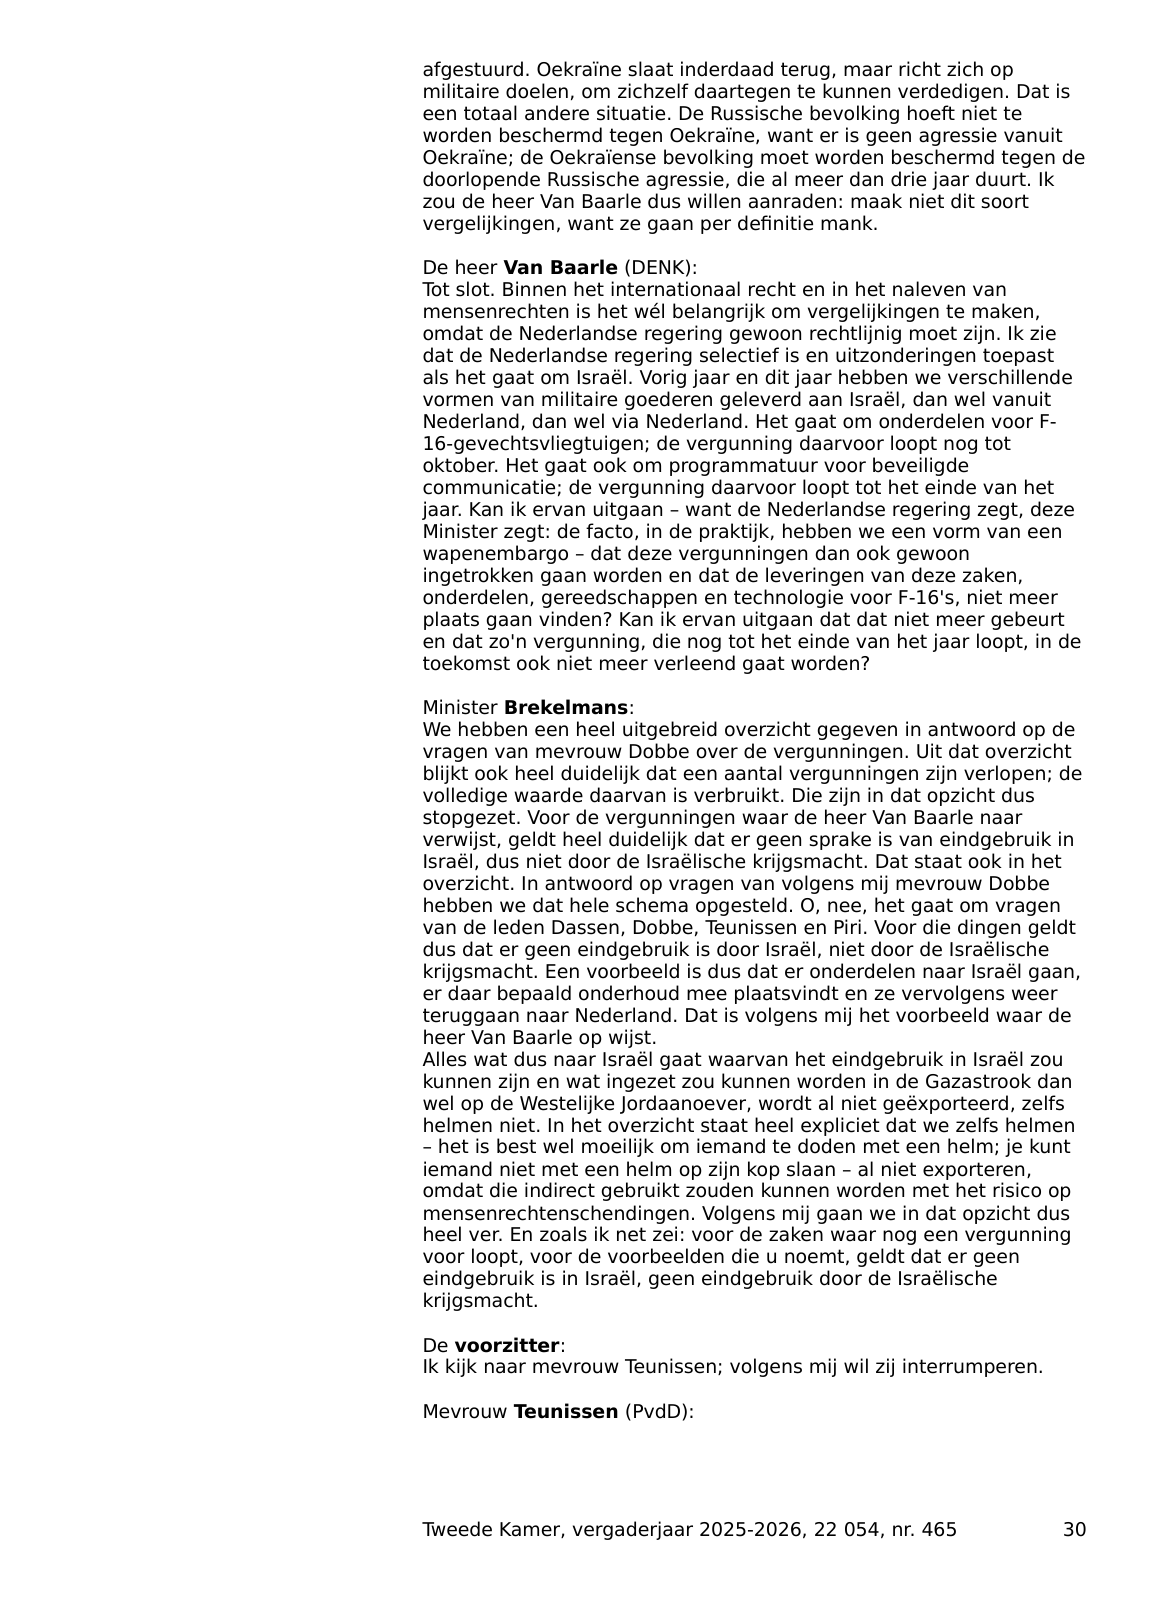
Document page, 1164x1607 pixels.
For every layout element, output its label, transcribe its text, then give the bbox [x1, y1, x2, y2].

text Minister Brekelmans: [422, 697, 1087, 719]
text Ik kijk naar mevrouw Teunissen; volgens mij wil zij interrumperen. [422, 1356, 1087, 1378]
text De voorzitter: [422, 1334, 1087, 1356]
text afgestuurd. Oekraïne slaat inderdaad terug, maar richt zich op militaire doelen, om zichzelf daartegen te kunnen verdedigen. Dat is een totaal andere situatie. De Russische bevolking hoeft niet te worden beschermd tegen Oekraïne, want er is geen agressie vanuit Oekraïne; de Oekraïense bevolking moet worden beschermd tegen de doorlopende Russische agressie, die al meer dan drie jaar duurt. Ik zou de heer Van Baarle dus willen aanraden: maak niet dit soort vergelijkingen, want ze gaan per definitie mank. [422, 59, 1087, 235]
text Alles wat dus naar Israël gaat waarvan het eindgebruik in Israël zou kunnen zijn en wat ingezet zou kunnen worden in de Gazastrook dan wel op de Westelijke Jordaanoever, wordt al niet geëxporteerd, zelfs helmen niet. In het overzicht staat heel expliciet dat we zelfs helmen – het is best wel moeilijk om iemand te doden met een helm; je kunt iemand niet met een helm op zijn kop slaan – al niet exporteren, omdat die indirect gebruikt zouden kunnen worden met het risico op mensenrechtenschendingen. Volgens mij gaan we in dat opzicht dus heel ver. En zoals ik net zei: voor de zaken waar nog een vergunning voor loopt, voor de voorbeelden die u noemt, geldt dat er geen eindgebruik is in Israël, geen eindgebruik door de Israëlische krijgsmacht. [422, 1048, 1087, 1312]
text Mevrouw Teunissen (PvdD): [422, 1401, 1087, 1423]
text Tot slot. Binnen het internationaal recht en in het naleven van mensenrechten is het wél belangrijk om vergelijkingen te maken, omdat de Nederlandse regering gewoon rechtlijnig moet zijn. Ik zie dat de Nederlandse regering selectief is en uitzonderingen toepast als het gaat om Israël. Vorig jaar en dit jaar hebben we verschillende vormen van militaire goederen geleverd aan Israël, dan wel vanuit Nederland, dan wel via Nederland. Het gaat om onderdelen voor F-16-gevechtsvliegtuigen; de vergunning daarvoor loopt nog tot oktober. Het gaat ook om programmatuur voor beveiligde communicatie; de vergunning daarvoor loopt tot het einde van het jaar. Kan ik ervan uitgaan – want de Nederlandse regering zegt, deze Minister zegt: de facto, in de praktijk, hebben we een vorm van een wapenembargo – dat deze vergunningen dan ook gewoon ingetrokken gaan worden en dat de leveringen van deze zaken, onderdelen, gereedschappen en technologie voor F-16's, niet meer plaats gaan vinden? Kan ik ervan uitgaan dat dat niet meer gebeurt en dat zo'n vergunning, die nog tot het einde van het jaar loopt, in de toekomst ook niet meer verleend gaat worden? [422, 279, 1087, 675]
text De heer Van Baarle (DENK): [422, 257, 1087, 279]
text We hebben een heel uitgebreid overzicht gegeven in antwoord op de vragen van mevrouw Dobbe over de vergunningen. Uit dat overzicht blijkt ook heel duidelijk dat een aantal vergunningen zijn verlopen; de volledige waarde daarvan is verbruikt. Die zijn in dat opzicht dus stopgezet. Voor de vergunningen waar de heer Van Baarle naar verwijst, geldt heel duidelijk dat er geen sprake is van eindgebruik in Israël, dus niet door de Israëlische krijgsmacht. Dat staat ook in het overzicht. In antwoord op vragen van volgens mij mevrouw Dobbe hebben we dat hele schema opgesteld. O, nee, het gaat om vragen van de leden Dassen, Dobbe, Teunissen en Piri. Voor die dingen geldt dus dat er geen eindgebruik is door Israël, niet door de Israëlische krijgsmacht. Een voorbeeld is dus dat er onderdelen naar Israël gaan, er daar bepaald onderhoud mee plaatsvindt en ze vervolgens weer teruggaan naar Nederland. Dat is volgens mij het voorbeeld waar de heer Van Baarle op wijst. [422, 719, 1087, 1048]
